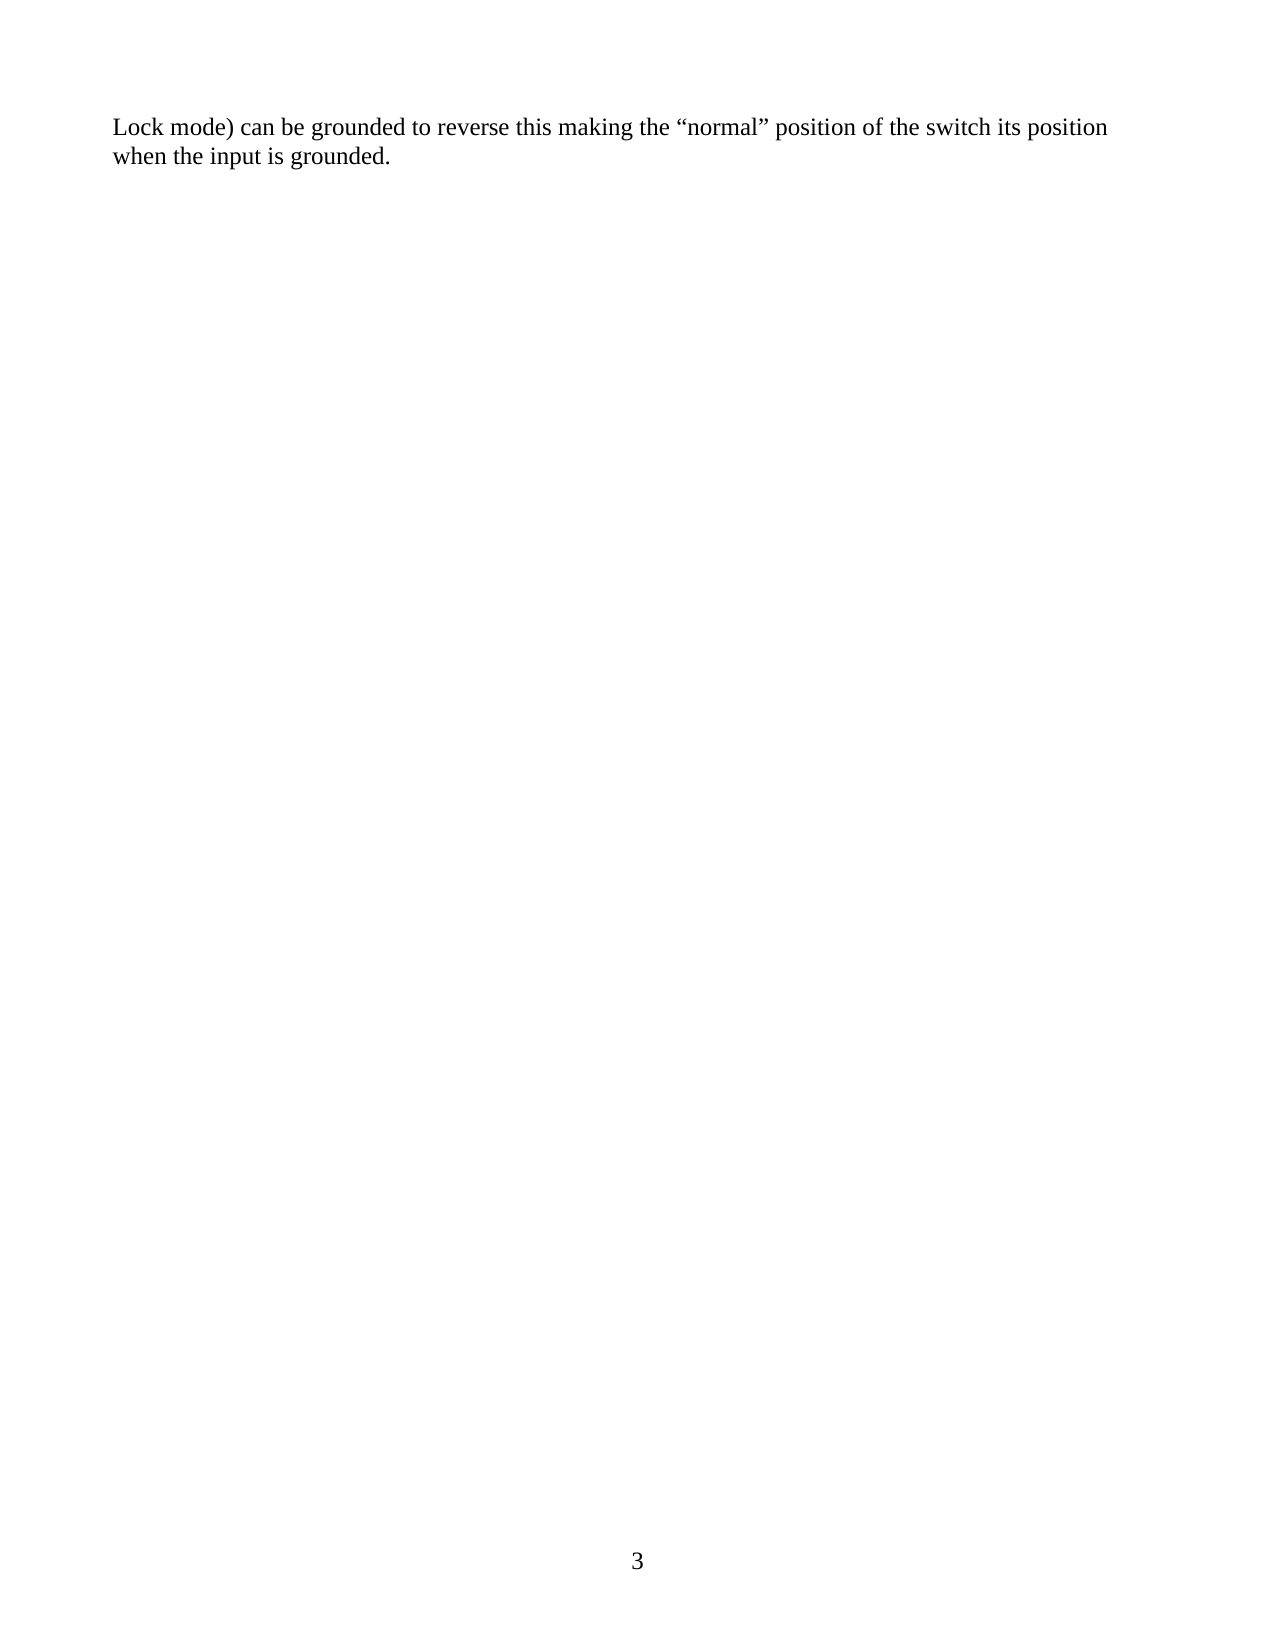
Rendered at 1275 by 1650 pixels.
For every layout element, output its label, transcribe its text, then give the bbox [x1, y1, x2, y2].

text Lock mode) can be grounded to reverse this making the “normal” position of the switch its position when the input is grounded. [112, 112, 1162, 170]
